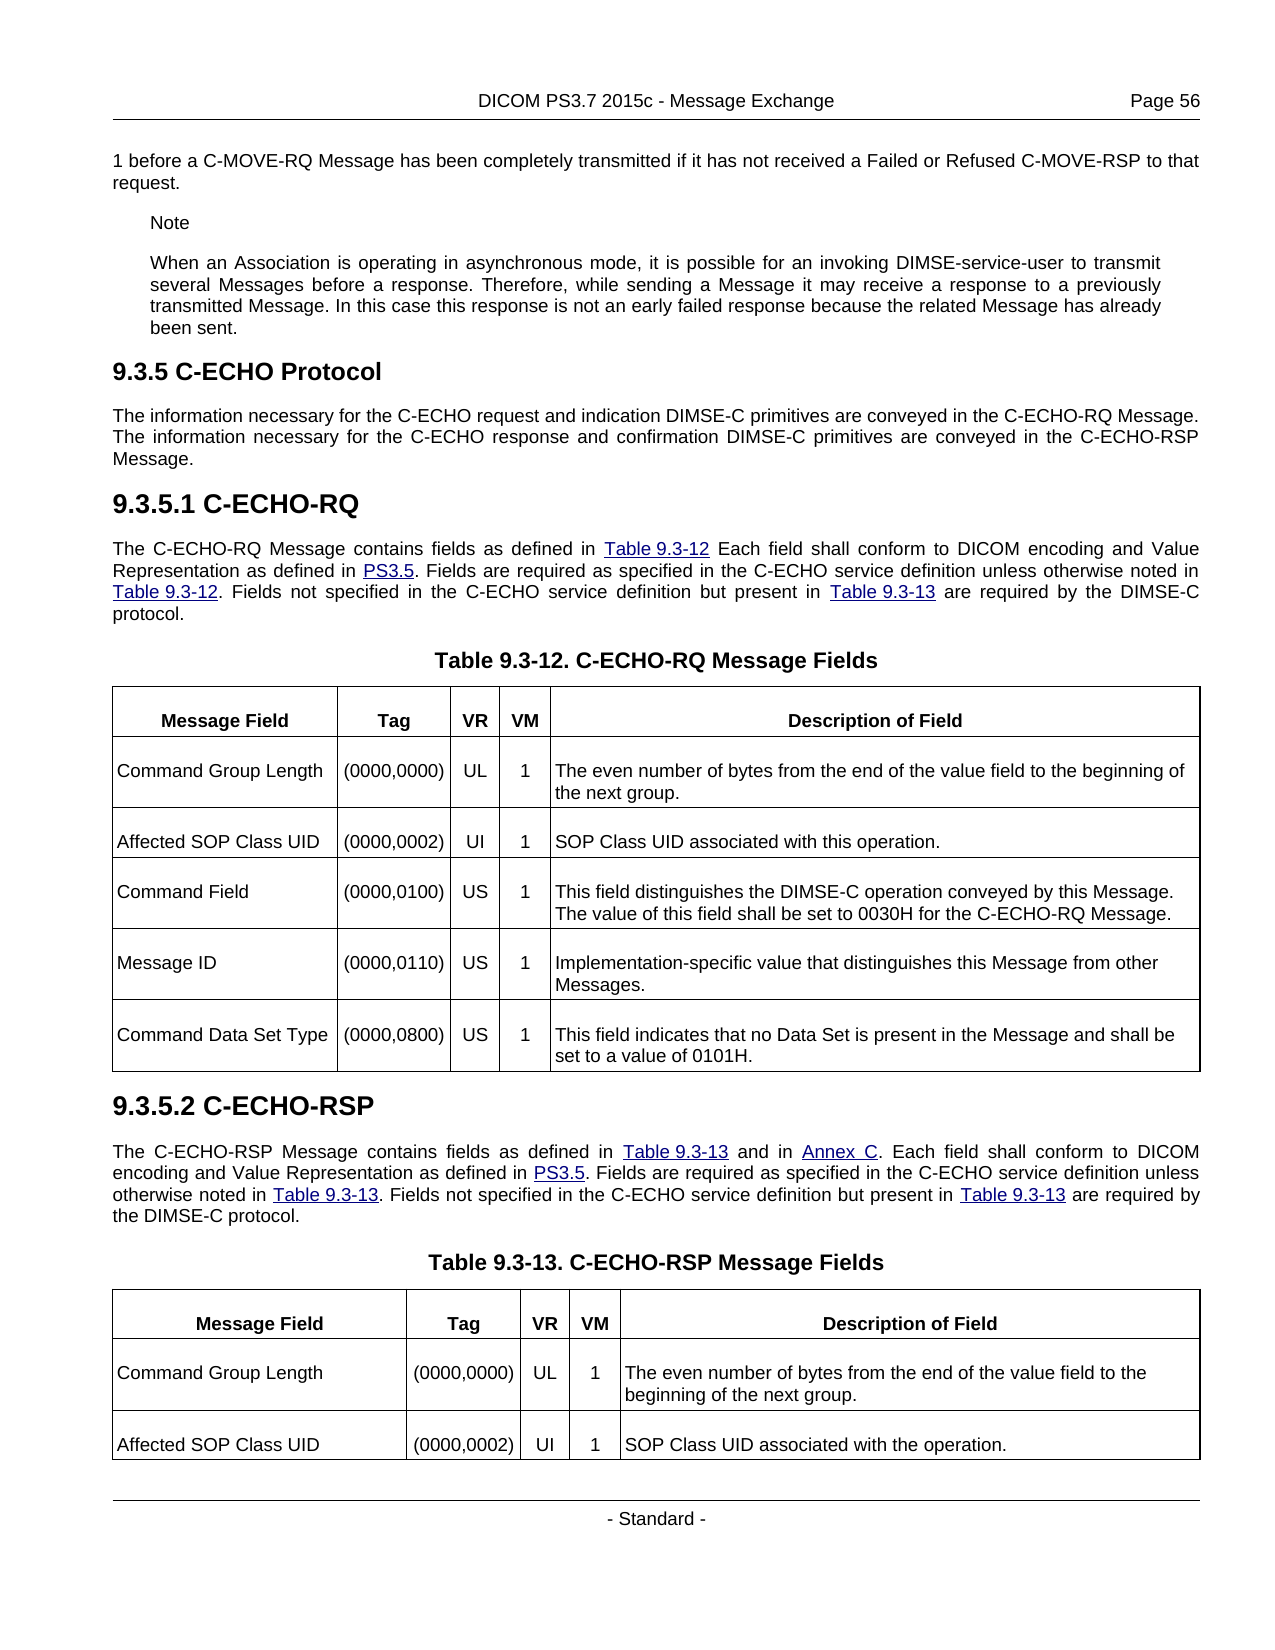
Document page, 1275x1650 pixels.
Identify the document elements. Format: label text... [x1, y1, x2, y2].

table_cell US [451, 929, 499, 999]
table_cell 1 [500, 929, 550, 999]
table_cell Affected SOP Class UID [113, 808, 337, 857]
table_cell This field distinguishes the DIMSE‑C operation conveyed by this Message. The value of this field shall be set to 0030H for the C-ECHO-RQ Message. [551, 858, 1199, 928]
table_cell 1 [500, 737, 550, 807]
table_header VM [500, 687, 550, 736]
text The C-ECHO-RSP Message contains fields as defined in Table 9.3-13 and in Annex C. Each field shall conform to DICOM encoding and Value Representation as defined in PS3.5. Fields are required as specified in the C-ECHO service definition unless otherwise noted in Table 9.3-13. Fields not specified in the C-ECHO service definition but present in Table 9.3-13 are required by the DIMSE-C protocol. [112, 1140, 1200, 1227]
table_cell Command Field [113, 858, 337, 928]
table_cell Affected SOP Class UID [113, 1411, 406, 1459]
table_cell (0000,0002) [338, 808, 450, 857]
table_cell (0000,0800) [338, 1000, 450, 1071]
table_cell Command Group Length [113, 737, 337, 807]
table_header VR [521, 1290, 569, 1338]
table_cell (0000,0110) [338, 929, 450, 999]
table_cell 1 [500, 1000, 550, 1071]
table_cell (0000,0100) [338, 858, 450, 928]
table_header Description of Field [621, 1290, 1199, 1338]
table_cell Implementation-specific value that distinguishes this Message from other Messages. [551, 929, 1199, 999]
table_cell UL [451, 737, 499, 807]
text When an Association is operating in asynchronous mode, it is possible for an invoking DIMSE-service-user to transmit several Messages before a response. Therefore, while sending a Message it may receive a response to a previously transmitted Message. In this case this response is not an early failed response because the related Message has already been sent. [150, 252, 1162, 338]
table_header Message Field [113, 1290, 406, 1338]
text The C-ECHO-RQ Message contains fields as defined in Table 9.3-12 Each field shall conform to DICOM encoding and Value Representation as defined in PS3.5. Fields are required as specified in the C-ECHO service definition unless otherwise noted in Table 9.3-12. Fields not specified in the C-ECHO service definition but present in Table 9.3-13 are required by the DIMSE-C protocol. [112, 538, 1200, 624]
table_cell 1 [500, 808, 550, 857]
text 9.3.5.1 C-ECHO-RQ [112, 488, 1200, 519]
text 1 before a C-MOVE-RQ Message has been completely transmitted if it has not received a Failed or Refused C-MOVE-RSP to that request. [112, 150, 1200, 193]
table_cell 1 [570, 1411, 620, 1459]
text Note [150, 212, 1162, 233]
text 9.3.5.2 C-ECHO-RSP [112, 1090, 1200, 1122]
text Table 9.3-12. C-ECHO-RQ Message Fields [112, 647, 1200, 673]
table_header VR [451, 687, 499, 736]
table_cell Message ID [113, 929, 337, 999]
table_cell UL [521, 1339, 569, 1409]
table_cell SOP Class UID associated with the operation. [621, 1411, 1199, 1459]
table_cell US [451, 1000, 499, 1071]
table_header VM [570, 1290, 620, 1338]
table_cell (0000,0002) [407, 1411, 520, 1459]
table_header Tag [407, 1290, 520, 1338]
table_cell Command Data Set Type [113, 1000, 337, 1071]
table_cell This field indicates that no Data Set is present in the Message and shall be set to a value of 0101H. [551, 1000, 1199, 1071]
table_cell US [451, 858, 499, 928]
table_cell 1 [570, 1339, 620, 1409]
table_cell The even number of bytes from the end of the value field to the beginning of the next group. [621, 1339, 1199, 1409]
text 9.3.5 C-ECHO Protocol [112, 357, 1200, 386]
table_cell 1 [500, 858, 550, 928]
table_cell (0000,0000) [407, 1339, 520, 1409]
table_cell UI [521, 1411, 569, 1459]
table_cell SOP Class UID associated with this operation. [551, 808, 1199, 857]
table_cell (0000,0000) [338, 737, 450, 807]
text Table 9.3-13. C-ECHO-RSP Message Fields [112, 1249, 1200, 1275]
table_cell UI [451, 808, 499, 857]
table_header Description of Field [551, 687, 1199, 736]
table_header Message Field [113, 687, 337, 736]
text The information necessary for the C-ECHO request and indication DIMSE-C primitives are conveyed in the C-ECHO-RQ Message. The information necessary for the C-ECHO response and confirmation DIMSE-C primitives are conveyed in the C-ECHO-RSP Message. [112, 405, 1200, 469]
table_cell The even number of bytes from the end of the value field to the beginning of the next group. [551, 737, 1199, 807]
table_cell Command Group Length [113, 1339, 406, 1409]
table_header Tag [338, 687, 450, 736]
